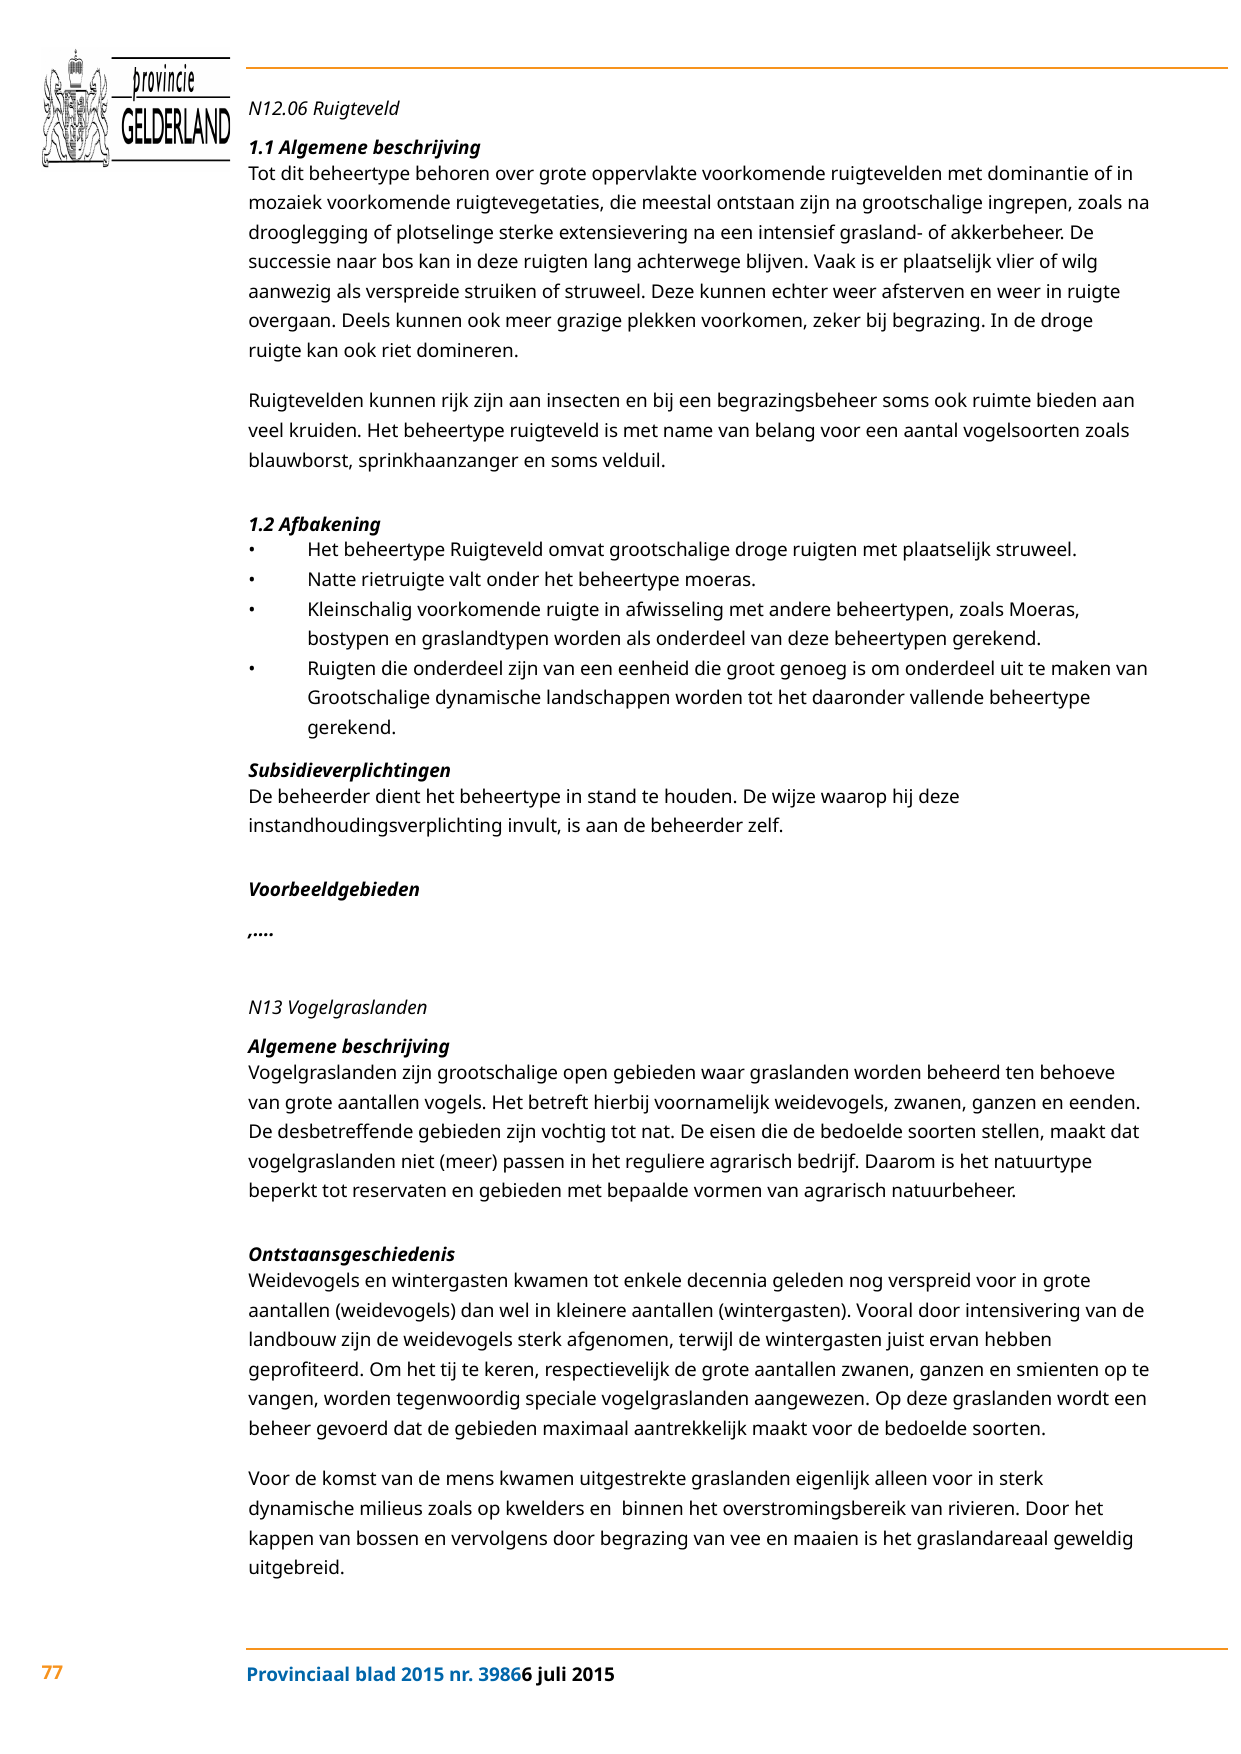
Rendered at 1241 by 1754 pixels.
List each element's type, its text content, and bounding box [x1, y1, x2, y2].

list Het beheertype Ruigteveld omvat grootschalige droge ruigten met plaatselijk struweel. [248, 537, 1152, 562]
text Subsidieverplichtingen [248, 757, 1152, 783]
text Vogelgraslanden zijn grootschalige open gebieden waar graslanden worden beheerd ten behoeve van grote aantallen vogels. Het betreft hierbij voornamelijk weidevogels, zwanen, ganzen en eenden. De desbetreffende gebieden zijn vochtig tot nat. De eisen die de bedoelde soorten stellen, maakt dat vogelgraslanden niet (meer) passen in het reguliere agrarisch bedrijf. Daarom is het natuurtype beperkt tot reservaten en gebieden met bepaalde vormen van agrarisch natuurbeheer. [248, 1059, 1152, 1203]
picture [41, 47, 231, 172]
text ,…. [248, 916, 1152, 941]
text Ontstaansgeschiedenis [248, 1242, 1152, 1267]
list Kleinschalig voorkomende ruigte in afwisseling met andere beheertypen, zoals Moeras, bostypen en graslandtypen worden als onderdeel van deze beheertypen gerekend. [248, 596, 1152, 651]
text De beheerder dient het beheertype in stand te houden. De wijze waarop hij deze instandhoudingsverplichting invult, is aan de beheerder zelf. [248, 783, 1152, 838]
text 1.1 Algemene beschrijving [248, 134, 1152, 160]
text 1.2 Afbakening [248, 511, 1152, 537]
text Ruigtevelden kunnen rijk zijn aan insecten en bij een begrazingsbeheer soms ook ruimte bieden aan veel kruiden. Het beheertype ruigteveld is met name van belang voor een aantal vogelsoorten zoals blauwborst, sprinkhaanzanger en soms velduil. [248, 388, 1152, 473]
text N12.06 Ruigteveld [248, 95, 1152, 121]
text Weidevogels en wintergasten kwamen tot enkele decennia geleden nog verspreid voor in grote aantallen (weidevogels) dan wel in kleinere aantallen (wintergasten). Vooral door intensivering van de landbouw zijn de weidevogels sterk afgenomen, terwijl de wintergasten juist ervan hebben geprofiteerd. Om het tij te keren, respectievelijk de grote aantallen zwanen, ganzen en smienten op te vangen, worden tegenwoordig speciale vogelgraslanden aangewezen. Op deze graslanden wordt een beheer gevoerd dat de gebieden maximaal aantrekkelijk maakt voor de bedoelde soorten. [248, 1267, 1152, 1441]
text N13 Vogelgraslanden [248, 994, 1152, 1020]
text Algemene beschrijving [248, 1033, 1152, 1059]
text Tot dit beheertype behoren over grote oppervlakte voorkomende ruigtevelden met dominantie of in mozaiek voorkomende ruigtevegetaties, die meestal ontstaan zijn na grootschalige ingrepen, zoals na drooglegging of plotselinge sterke extensievering na een intensief grasland- of akkerbeheer. De successie naar bos kan in deze ruigten lang achterwege blijven. Vaak is er plaatselijk vlier of wilg aanwezig als verspreide struiken of struweel. Deze kunnen echter weer afsterven en weer in ruigte overgaan. Deels kunnen ook meer grazige plekken voorkomen, zeker bij begrazing. In de droge ruigte kan ook riet domineren. [248, 160, 1152, 363]
text Voorbeeldgebieden [248, 876, 1152, 902]
list Natte rietruigte valt onder het beheertype moeras. [248, 566, 1152, 592]
list Ruigten die onderdeel zijn van een eenheid die groot genoeg is om onderdeel uit te maken van Grootschalige dynamische landschappen worden tot het daaronder vallende beheertype gerekend. [248, 655, 1152, 740]
text Voor de komst van de mens kwamen uitgestrekte graslanden eigenlijk alleen voor in sterk dynamische milieus zoals op kwelders en binnen het overstromingsbereik van rivieren. Door het kappen van bossen en vervolgens door begrazing van vee en maaien is het graslandareaal geweldig uitgebreid. [248, 1466, 1152, 1580]
